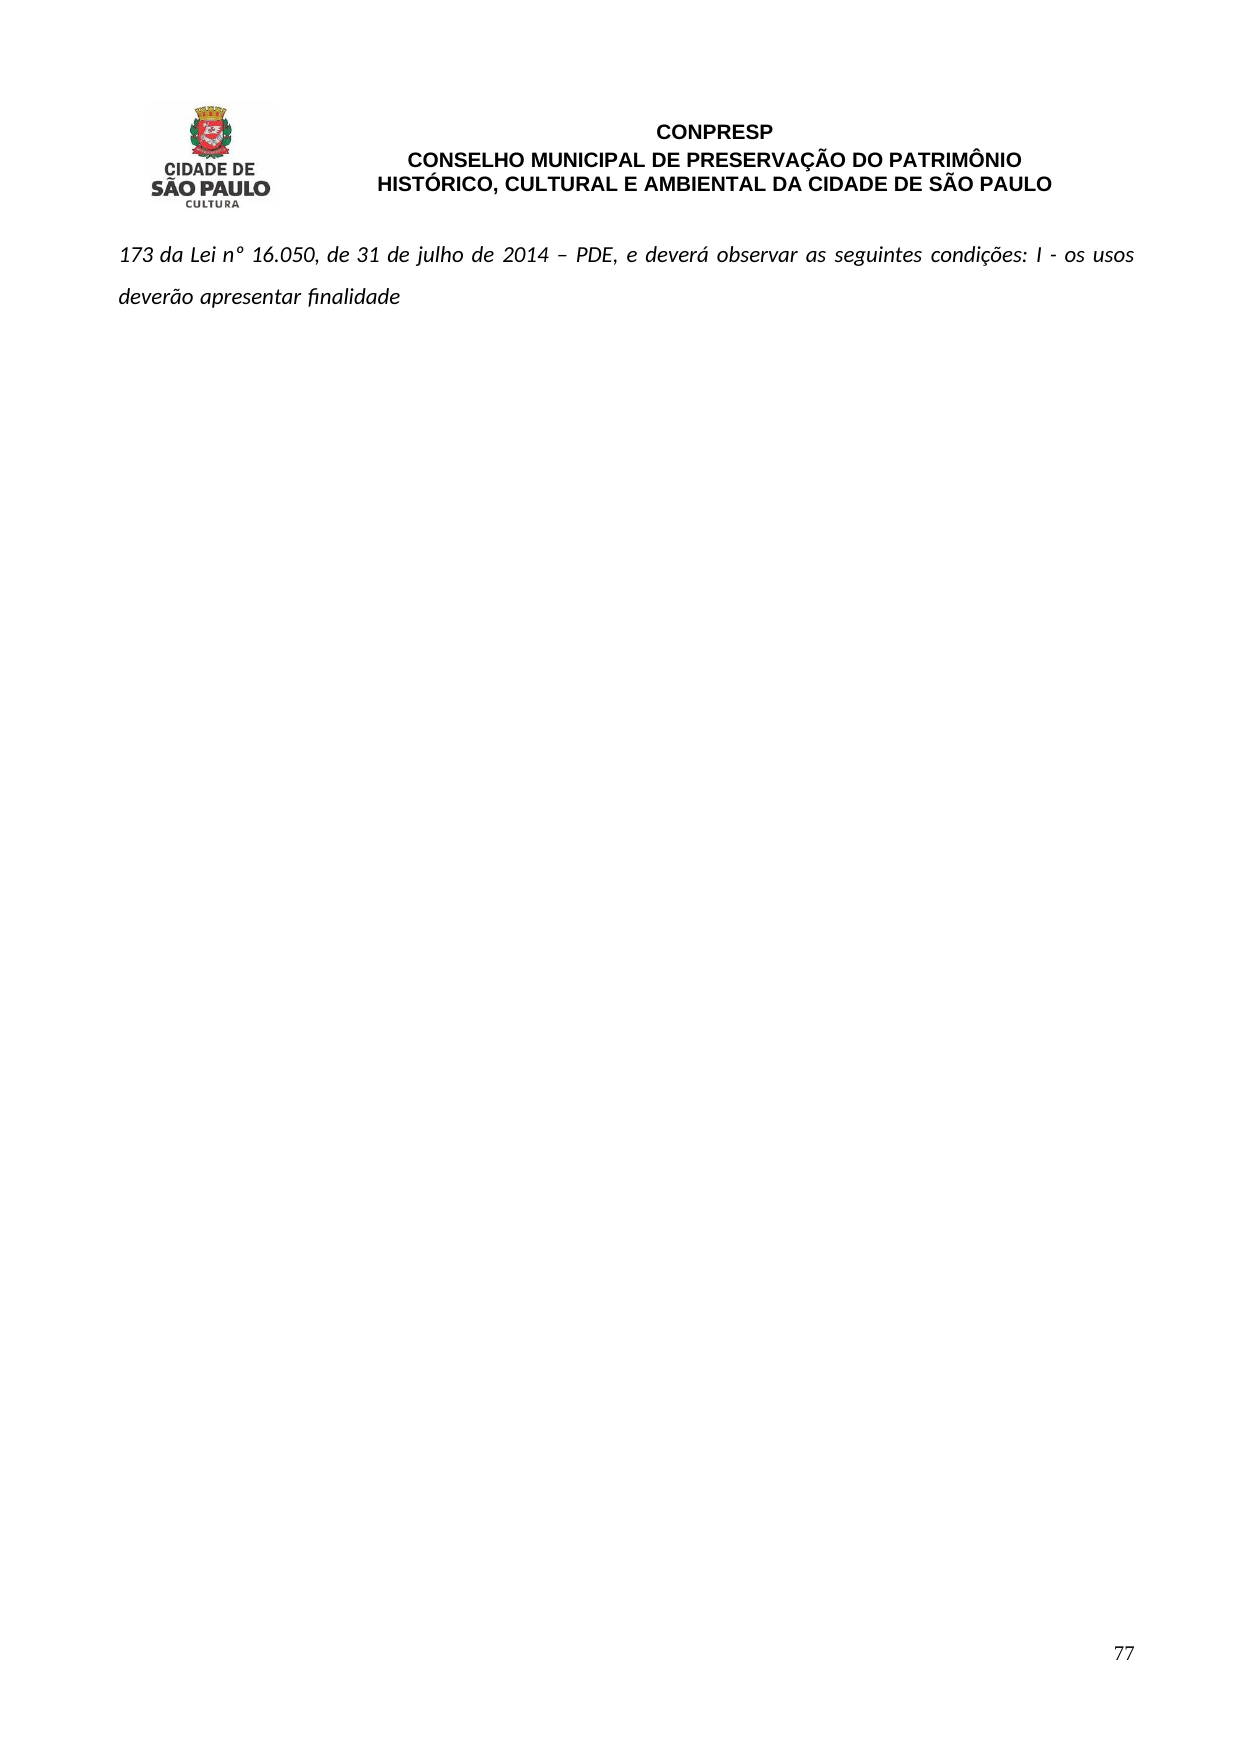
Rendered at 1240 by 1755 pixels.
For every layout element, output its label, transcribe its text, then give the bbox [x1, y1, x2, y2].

text 173 da Lei nº 16.050, de 31 de julho de 2014 – PDE, e deverá observar as seguintes condições: I - os usos deverão apresentar ﬁnalidade [118, 240, 1135, 310]
